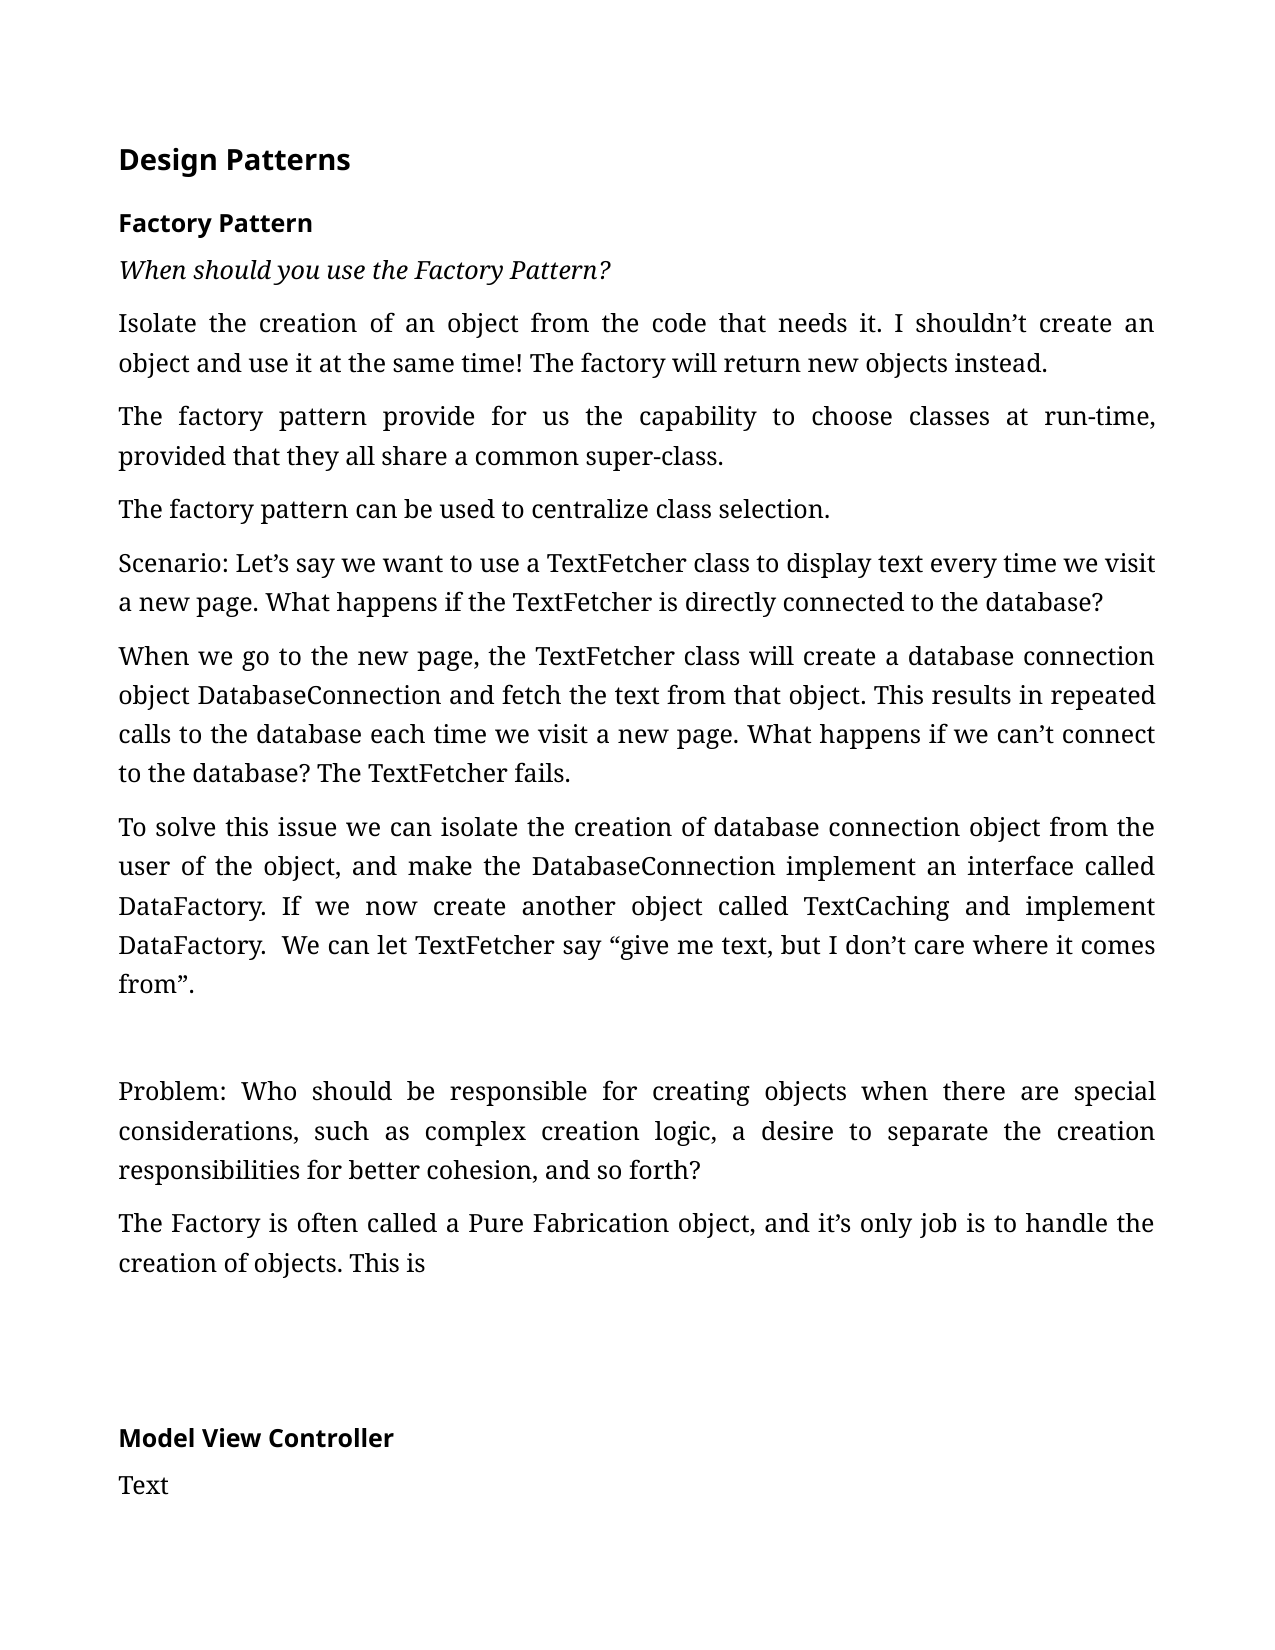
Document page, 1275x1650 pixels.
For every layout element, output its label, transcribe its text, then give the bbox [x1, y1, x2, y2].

text The factory pattern provide for us the capability to choose classes at run-time, provided that they all share a common super-class. [118, 399, 1157, 472]
text Text [118, 1468, 1157, 1502]
text Scenario: Let’s say we want to use a TextFetcher class to display text every time we visit a new page. What happens if the TextFetcher is directly connected to the database? [118, 546, 1157, 619]
text The factory pattern can be used to centralize class selection. [118, 492, 1157, 526]
text The Factory is often called a Pure Fabrication object, and it’s only job is to handle the creation of objects. This is [118, 1206, 1157, 1279]
subtitle Factory Pattern [118, 206, 1157, 240]
subtitle Design Patterns [118, 139, 1157, 179]
text When we go to the new page, the TextFetcher class will create a database connection object DatabaseConnection and fetch the text from that object. This results in repeated calls to the database each time we visit a new page. What happens if we can’t connect to the database? The TextFetcher fails. [118, 638, 1157, 790]
text Problem: Who should be responsible for creating objects when there are special considerations, such as complex creation logic, a desire to separate the creation responsibilities for better cohesion, and so forth? [118, 1074, 1157, 1186]
subtitle Model View Controller [118, 1421, 1157, 1455]
text Isolate the creation of an object from the code that needs it. I shouldn’t create an object and use it at the same time! The factory will return new objects instead. [118, 306, 1157, 379]
text When should you use the Factory Pattern? [118, 252, 1157, 286]
text To solve this issue we can isolate the creation of database connection object from the user of the object, and make the DatabaseConnection implement an interface called DataFactory. If we now create another object called TextCaching and implement DataFactory. We can let TextFetcher say “give me text, but I don’t care where it comes from”. [118, 810, 1157, 1001]
